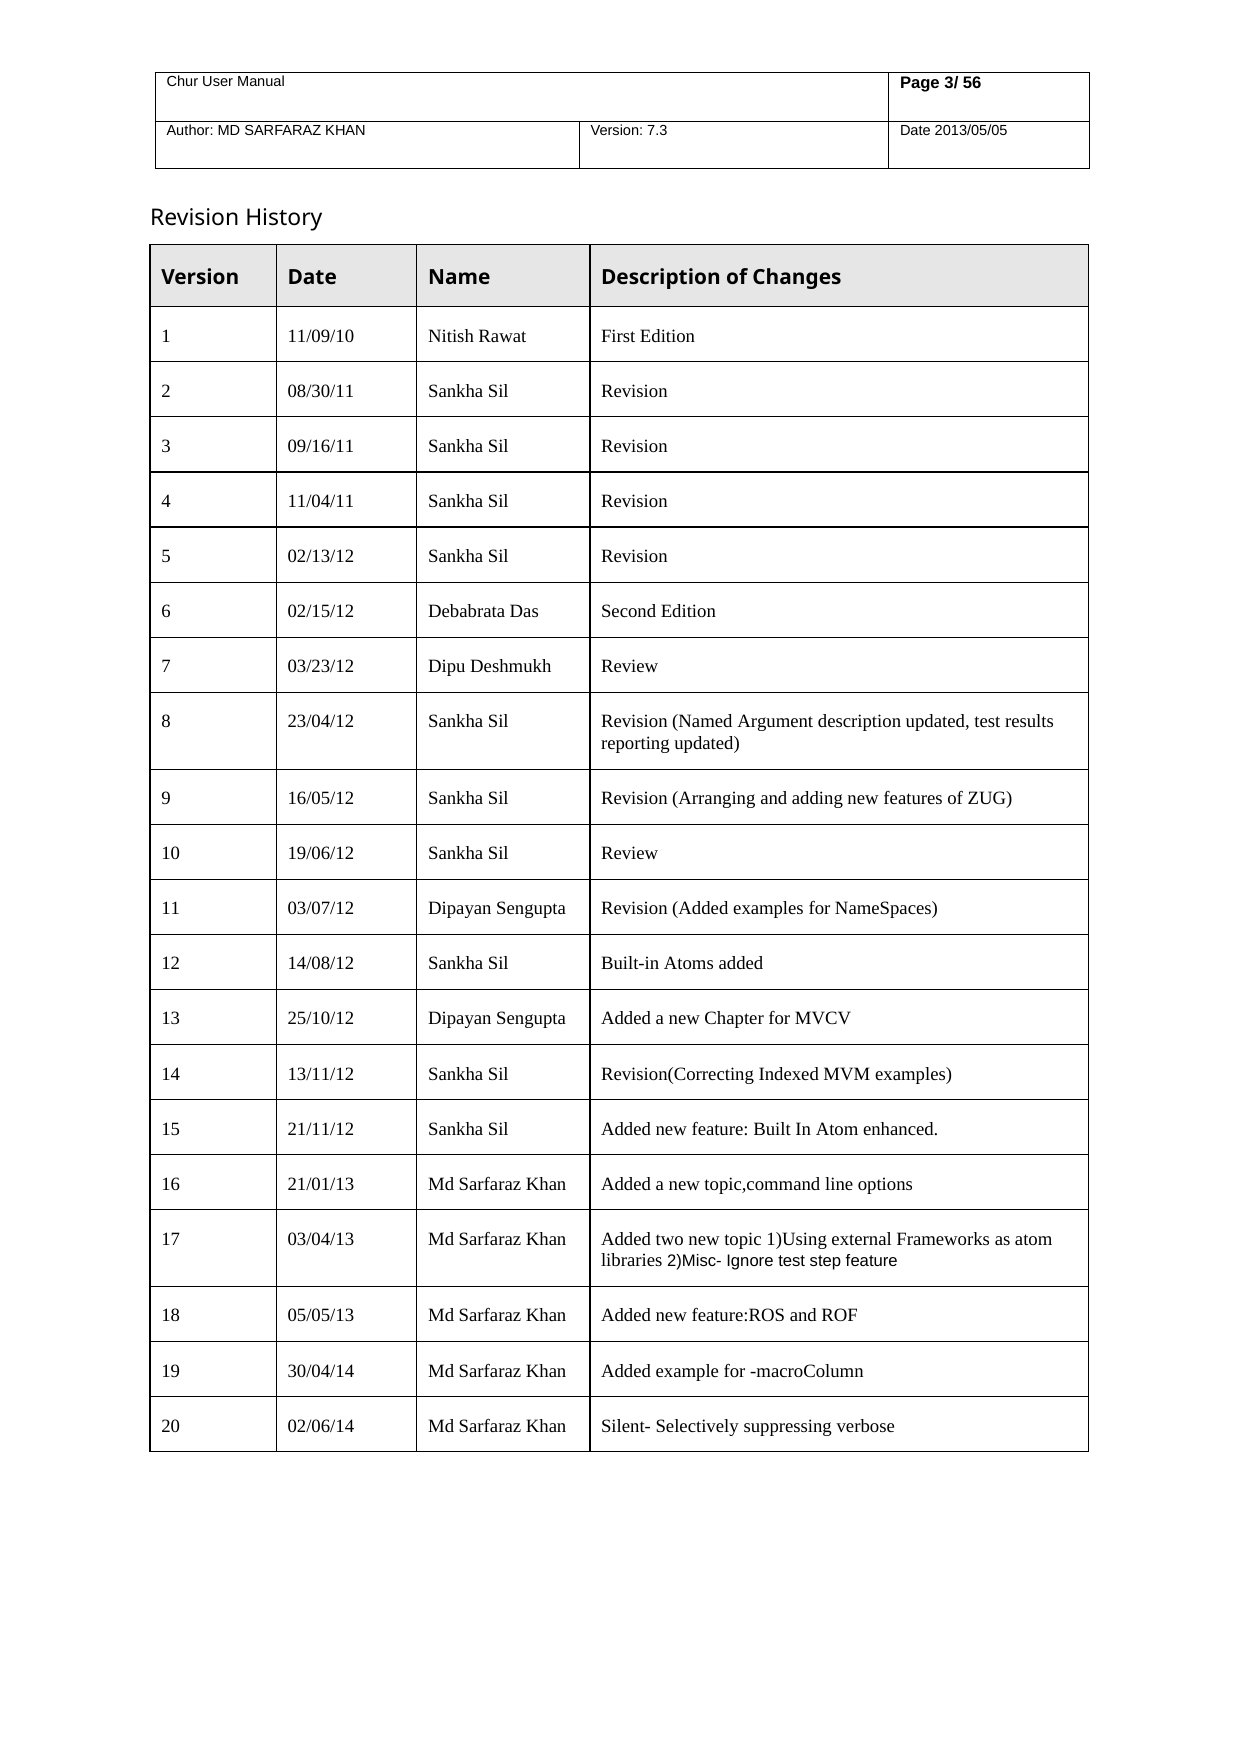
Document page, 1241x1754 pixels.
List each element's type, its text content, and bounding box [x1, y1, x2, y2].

table_cell Silent- Selectively suppressing verbose [591, 1397, 1088, 1451]
table_cell Md Sarfaraz Khan [417, 1287, 589, 1341]
table_cell Debabrata Das [417, 583, 589, 637]
table_cell 20 [151, 1397, 276, 1451]
table_cell Built-in Atoms added [591, 935, 1088, 989]
table_cell First Edition [591, 307, 1088, 361]
table_cell 03/07/12 [277, 880, 416, 934]
table_cell 8 [151, 693, 276, 768]
table_cell Dipayan Sengupta [417, 990, 589, 1044]
table_cell 11/04/11 [277, 473, 416, 526]
table_cell Sankha Sil [417, 528, 589, 582]
table_cell Added a new Chapter for MVCV [591, 990, 1088, 1044]
table_cell 02/06/14 [277, 1397, 416, 1451]
table_cell 6 [151, 583, 276, 637]
table_cell 1 [151, 307, 276, 361]
table_cell 7 [151, 638, 276, 692]
table_header Date [277, 245, 416, 306]
table_cell 11 [151, 880, 276, 934]
table_cell 16 [151, 1155, 276, 1209]
table_cell 02/13/12 [277, 528, 416, 582]
table_cell 21/11/12 [277, 1100, 416, 1154]
table_cell 05/05/13 [277, 1287, 416, 1341]
table_cell Added new feature:ROS and ROF [591, 1287, 1088, 1341]
table_cell 5 [151, 528, 276, 582]
table_cell 13/11/12 [277, 1045, 416, 1099]
table_cell Sankha Sil [417, 362, 589, 416]
table_cell 03/23/12 [277, 638, 416, 692]
table_cell Dipayan Sengupta [417, 880, 589, 934]
table_cell 18 [151, 1287, 276, 1341]
table_cell Sankha Sil [417, 825, 589, 879]
table_cell 3 [151, 417, 276, 471]
table_cell Sankha Sil [417, 770, 589, 823]
table_cell Added a new topic,command line options [591, 1155, 1088, 1209]
table_cell 13 [151, 990, 276, 1044]
table_header Name [417, 245, 589, 306]
table_cell Revision (Named Argument description updated, test results reporting updated) [591, 693, 1088, 768]
table_cell Review [591, 825, 1088, 879]
table_header Description of Changes [591, 245, 1088, 306]
table_cell 08/30/11 [277, 362, 416, 416]
table_cell 17 [151, 1210, 276, 1286]
table_cell Added two new topic 1)Using external Frameworks as atom libraries 2)Misc- Ignore test step feature [591, 1210, 1088, 1286]
table_cell 11/09/10 [277, 307, 416, 361]
table_cell Revision (Added examples for NameSpaces) [591, 880, 1088, 934]
table_cell Revision [591, 417, 1088, 471]
table_cell 09/16/11 [277, 417, 416, 471]
table_cell Md Sarfaraz Khan [417, 1397, 589, 1451]
table_cell Sankha Sil [417, 473, 589, 526]
table_cell 03/04/13 [277, 1210, 416, 1286]
table_cell Revision(Correcting Indexed MVM examples) [591, 1045, 1088, 1099]
table_cell 15 [151, 1100, 276, 1154]
table_cell Revision [591, 362, 1088, 416]
table_cell 23/04/12 [277, 693, 416, 768]
table_cell Md Sarfaraz Khan [417, 1155, 589, 1209]
table_cell Sankha Sil [417, 417, 589, 471]
table_cell 9 [151, 770, 276, 823]
table_cell 02/15/12 [277, 583, 416, 637]
table_cell 19/06/12 [277, 825, 416, 879]
table_cell 12 [151, 935, 276, 989]
table_cell Revision [591, 473, 1088, 526]
table_cell 25/10/12 [277, 990, 416, 1044]
table_cell Second Edition [591, 583, 1088, 637]
table_cell 10 [151, 825, 276, 879]
table_cell 2 [151, 362, 276, 416]
text Revision History [150, 200, 1090, 232]
table_cell 30/04/14 [277, 1342, 416, 1396]
table_cell Added example for -macroColumn [591, 1342, 1088, 1396]
table_cell 21/01/13 [277, 1155, 416, 1209]
table_header Version [151, 245, 276, 306]
table_cell 4 [151, 473, 276, 526]
table_cell Revision [591, 528, 1088, 582]
table_cell Added new feature: Built In Atom enhanced. [591, 1100, 1088, 1154]
table_cell 16/05/12 [277, 770, 416, 823]
table_cell Sankha Sil [417, 935, 589, 989]
table_cell Md Sarfaraz Khan [417, 1342, 589, 1396]
table_cell Dipu Deshmukh [417, 638, 589, 692]
table_cell Revision (Arranging and adding new features of ZUG) [591, 770, 1088, 823]
table_cell 14/08/12 [277, 935, 416, 989]
table_cell Sankha Sil [417, 1100, 589, 1154]
table_cell Sankha Sil [417, 693, 589, 768]
table_cell 14 [151, 1045, 276, 1099]
table_cell Md Sarfaraz Khan [417, 1210, 589, 1286]
table_cell 19 [151, 1342, 276, 1396]
table_cell Nitish Rawat [417, 307, 589, 361]
table_cell Sankha Sil [417, 1045, 589, 1099]
table_cell Review [591, 638, 1088, 692]
